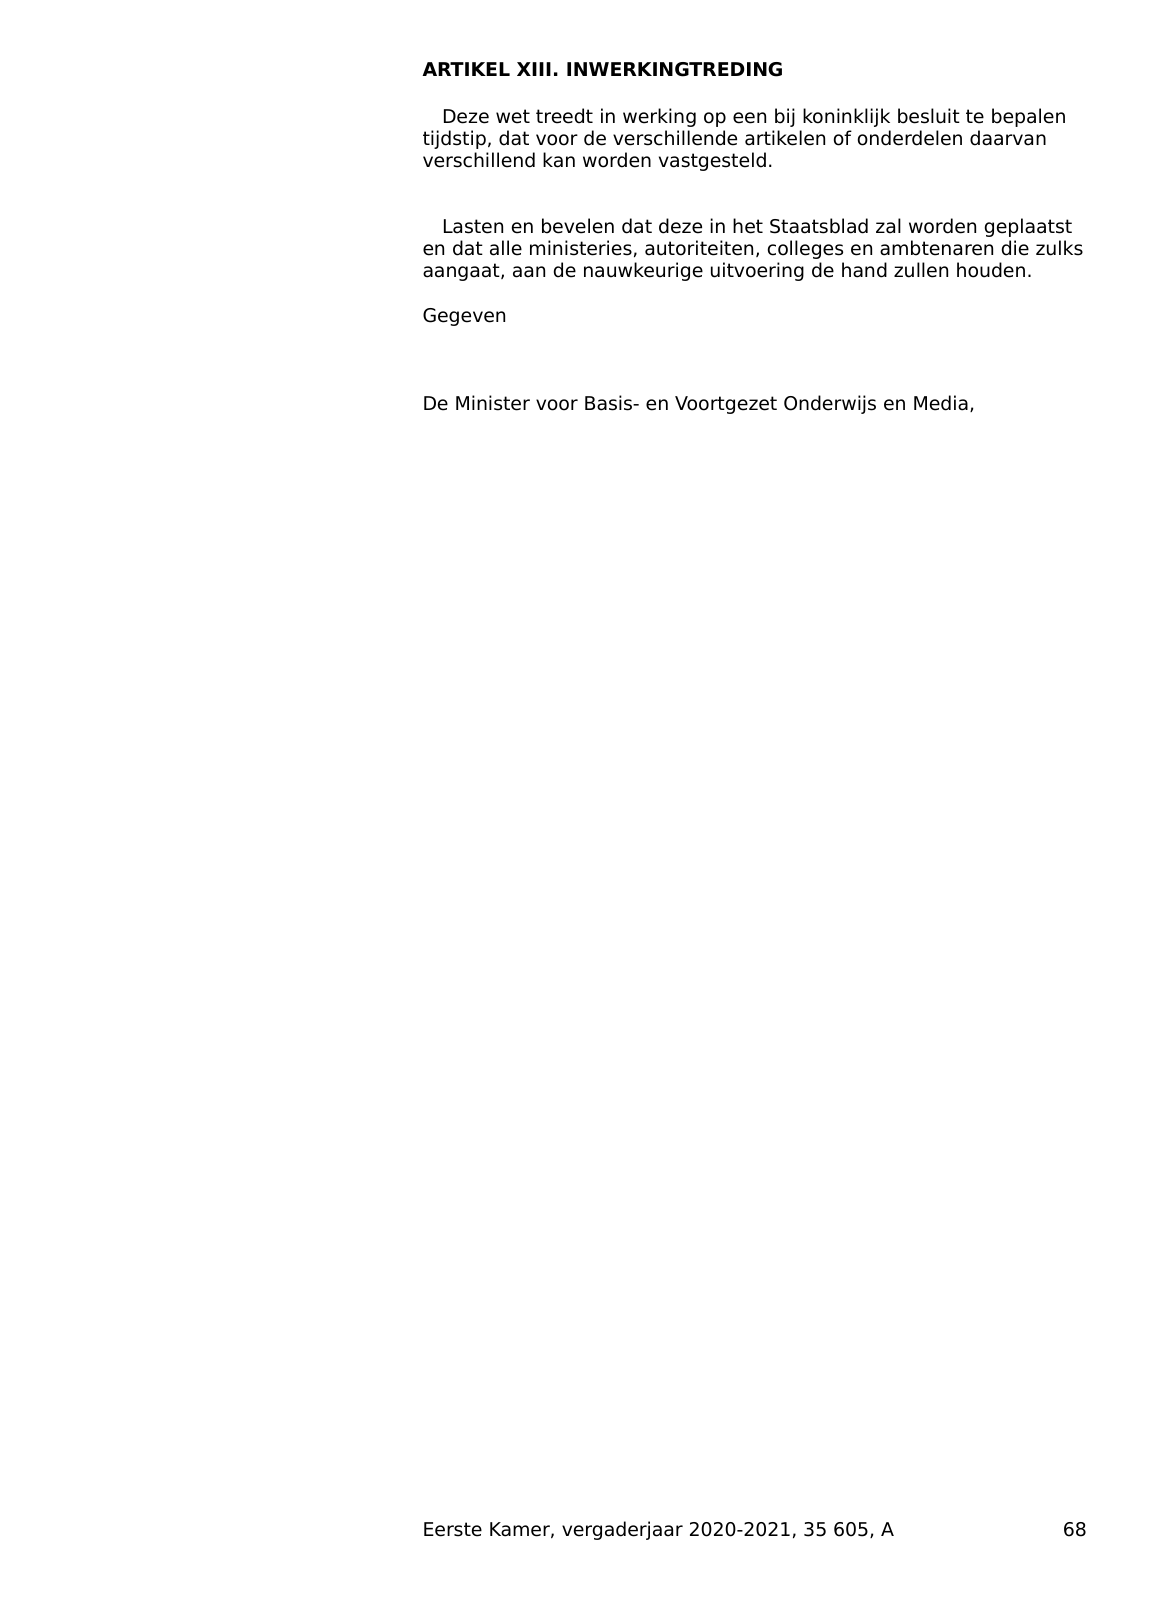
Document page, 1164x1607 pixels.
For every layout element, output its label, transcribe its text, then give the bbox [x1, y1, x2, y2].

text Gegeven [422, 304, 1087, 326]
text Deze wet treedt in werking op een bij koninklijk besluit te bepalen tijdstip, dat voor de verschillende artikelen of onderdelen daarvan verschillend kan worden vastgesteld. [422, 106, 1087, 172]
subtitle ARTIKEL XIII. INWERKINGTREDING [422, 59, 1087, 81]
text Lasten en bevelen dat deze in het Staatsblad zal worden geplaatst en dat alle ministeries, autoriteiten, colleges en ambtenaren die zulks aangaat, aan de nauwkeurige uitvoering de hand zullen houden. [422, 216, 1087, 282]
text De Minister voor Basis- en Voortgezet Onderwijs en Media, [422, 393, 1087, 415]
